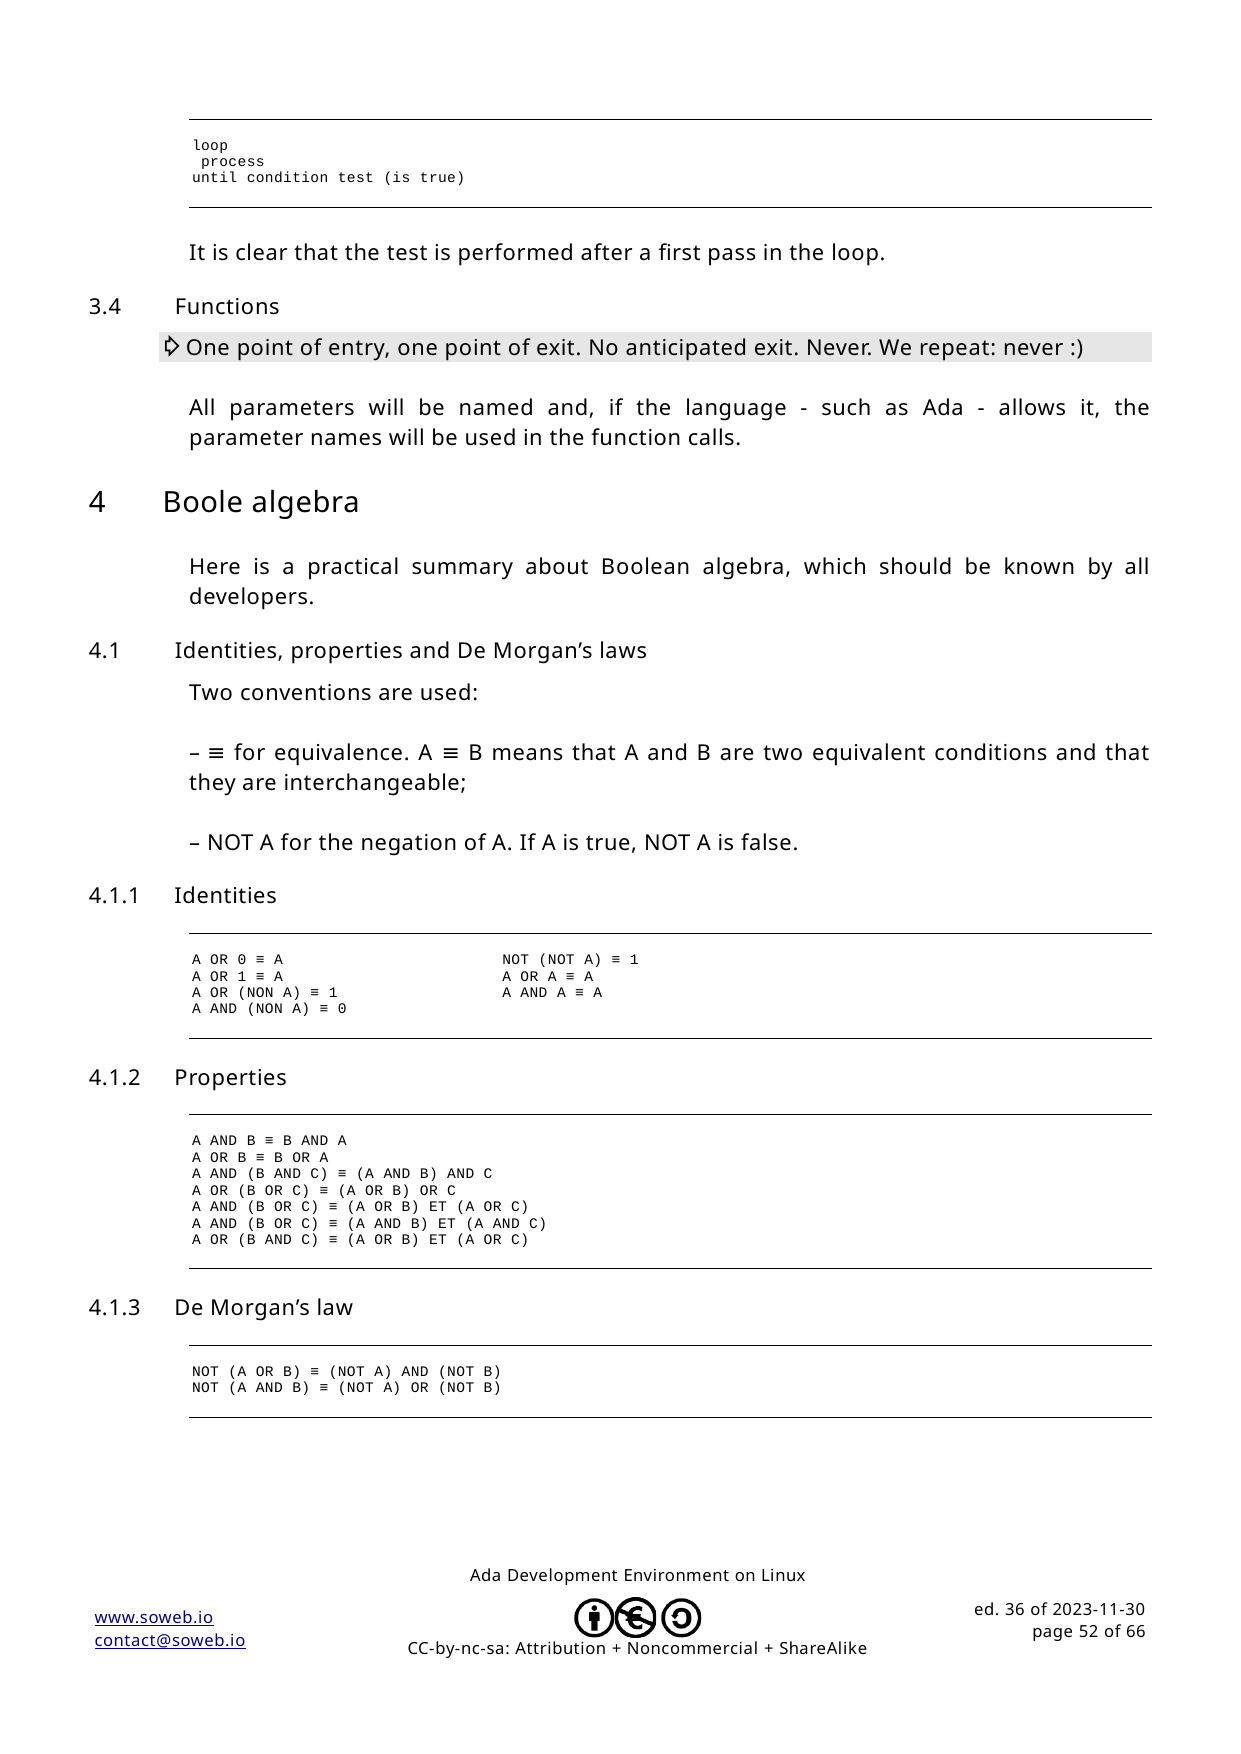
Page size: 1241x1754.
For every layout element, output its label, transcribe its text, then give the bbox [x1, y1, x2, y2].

list A AND B ≡ B AND A [189, 1115, 1152, 1147]
subtitle De Morgan’s law [88, 1292, 1152, 1333]
list A OR 1 ≡ A A OR A ≡ A [189, 966, 1152, 982]
text It is clear that the test is performed after a first pass in the loop. [189, 237, 1152, 267]
list A OR (B AND C) ≡ (A OR B) ET (A OR C) [189, 1229, 1152, 1268]
list loop [189, 120, 1152, 151]
list until condition test (is true) [189, 168, 1152, 207]
list process [189, 151, 1152, 168]
picture [660, 1597, 702, 1638]
text Here is a practical summary about Boolean algebra, which should be known by all developers. [189, 551, 1152, 611]
text Two conventions are used: [189, 677, 1152, 707]
list A OR 0 ≡ A NOT (NOT A) ≡ 1 [189, 934, 1152, 966]
text – NOT A for the negation of A. If A is true, NOT A is false. [189, 827, 1152, 857]
subtitle Properties [88, 1062, 1152, 1103]
subtitle Identities, properties and De Morgan’s laws [88, 635, 1152, 665]
list NOT (A OR B) ≡ (NOT A) AND (NOT B) [189, 1346, 1152, 1378]
list A AND (B AND C) ≡ (A AND B) AND C [189, 1164, 1152, 1180]
list A OR (B OR C) ≡ (A OR B) OR C [189, 1180, 1152, 1197]
list A OR (NON A) ≡ 1 A AND A ≡ A A AND (NON A) ≡ 0 [189, 982, 1152, 1018]
subtitle Boole algebra [88, 482, 1152, 521]
picture [573, 1597, 657, 1638]
list A OR B ≡ B OR A [189, 1147, 1152, 1164]
list NOT (A AND B) ≡ (NOT A) OR (NOT B) [189, 1378, 1152, 1417]
subtitle Functions [88, 291, 1152, 321]
list One point of entry, one point of exit. No anticipated exit. Never. We repeat: never :) [159, 332, 1152, 362]
text – ≡ for equivalence. A ≡ B means that A and B are two equivalent conditions and that they are interchangeable; [189, 737, 1152, 797]
text All parameters will be named and, if the language - such as Ada - allows it, the parameter names will be used in the function calls. [189, 392, 1152, 452]
subtitle Identities [88, 880, 1152, 921]
list A AND (B OR C) ≡ (A AND B) ET (A AND C) [189, 1213, 1152, 1229]
list A AND (B OR C) ≡ (A OR B) ET (A OR C) [189, 1197, 1152, 1213]
